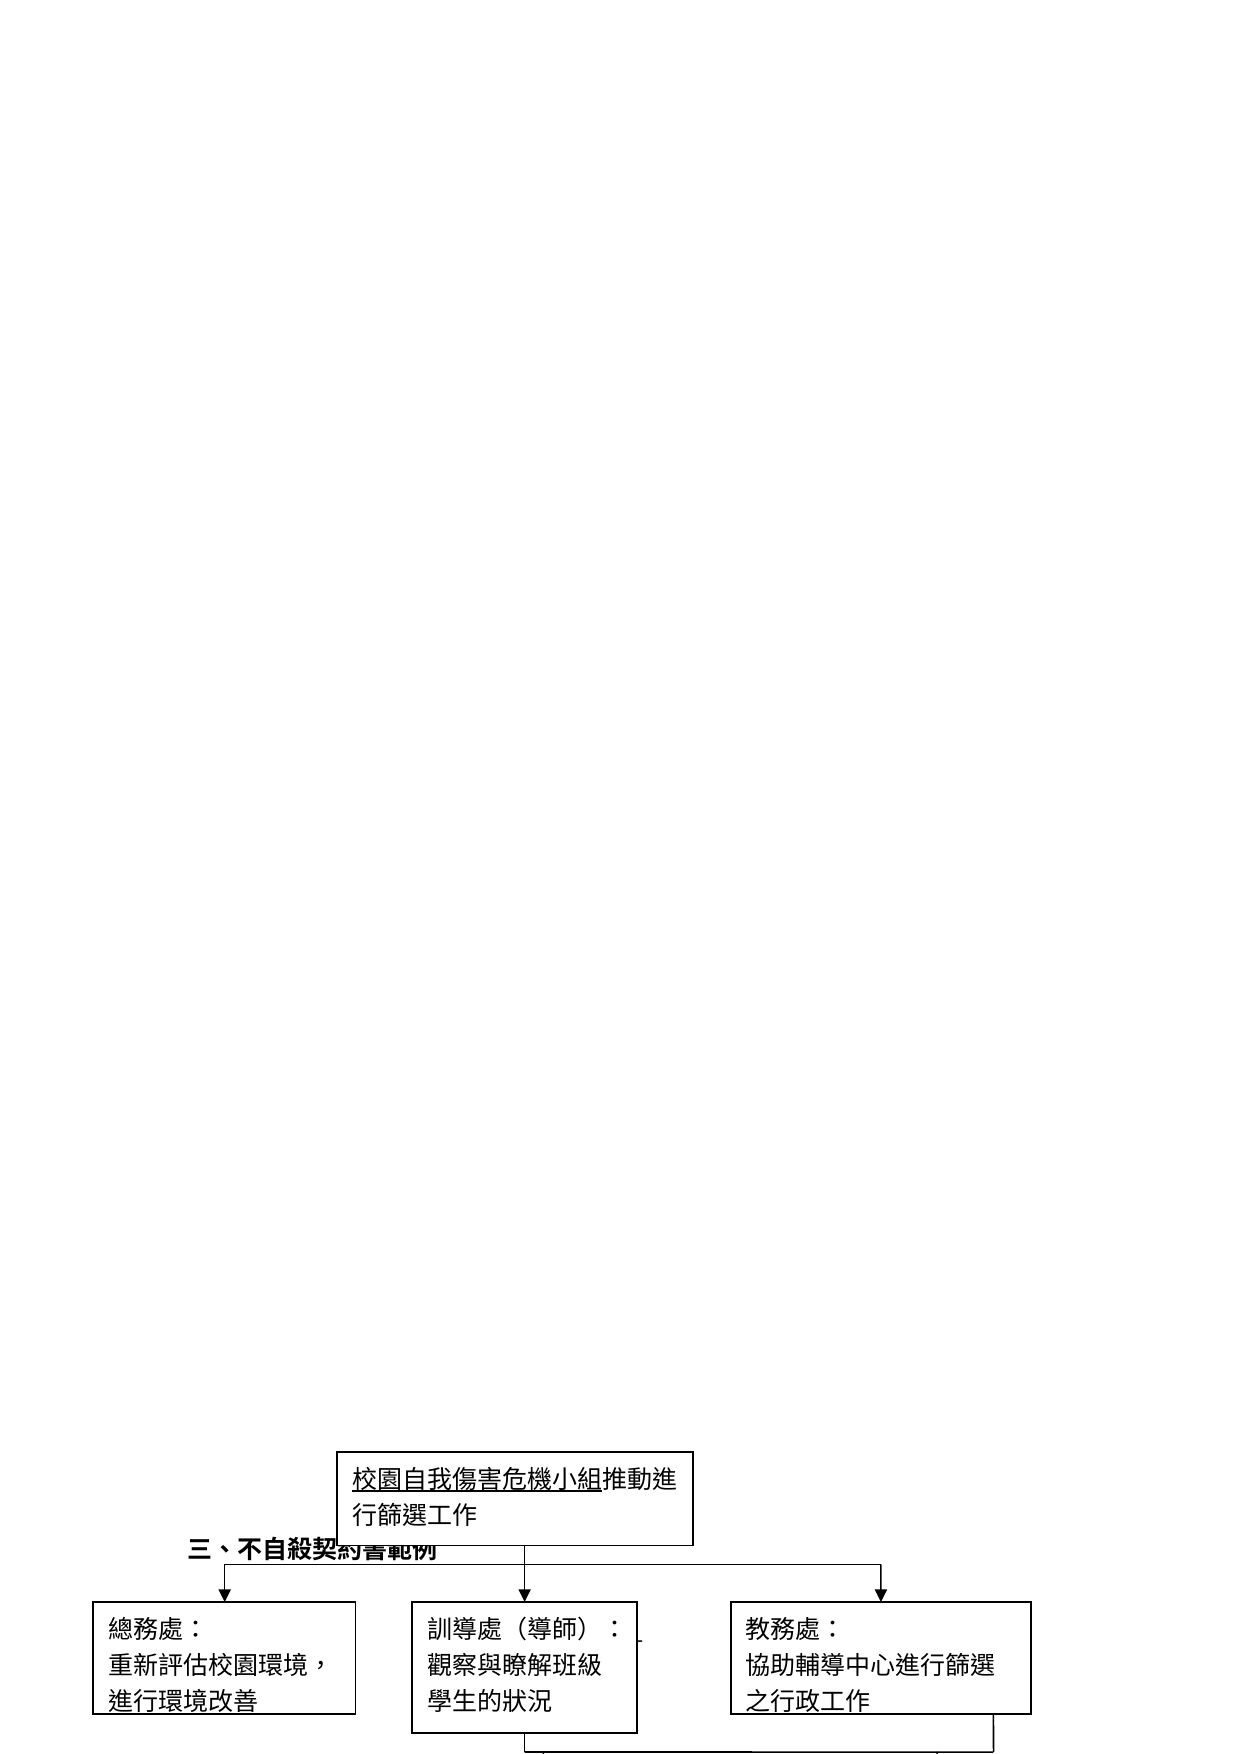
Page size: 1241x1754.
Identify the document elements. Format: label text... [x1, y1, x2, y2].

text [525, 1525, 1053, 1567]
text 三、不自殺契約書範例 [187, 1525, 524, 1567]
